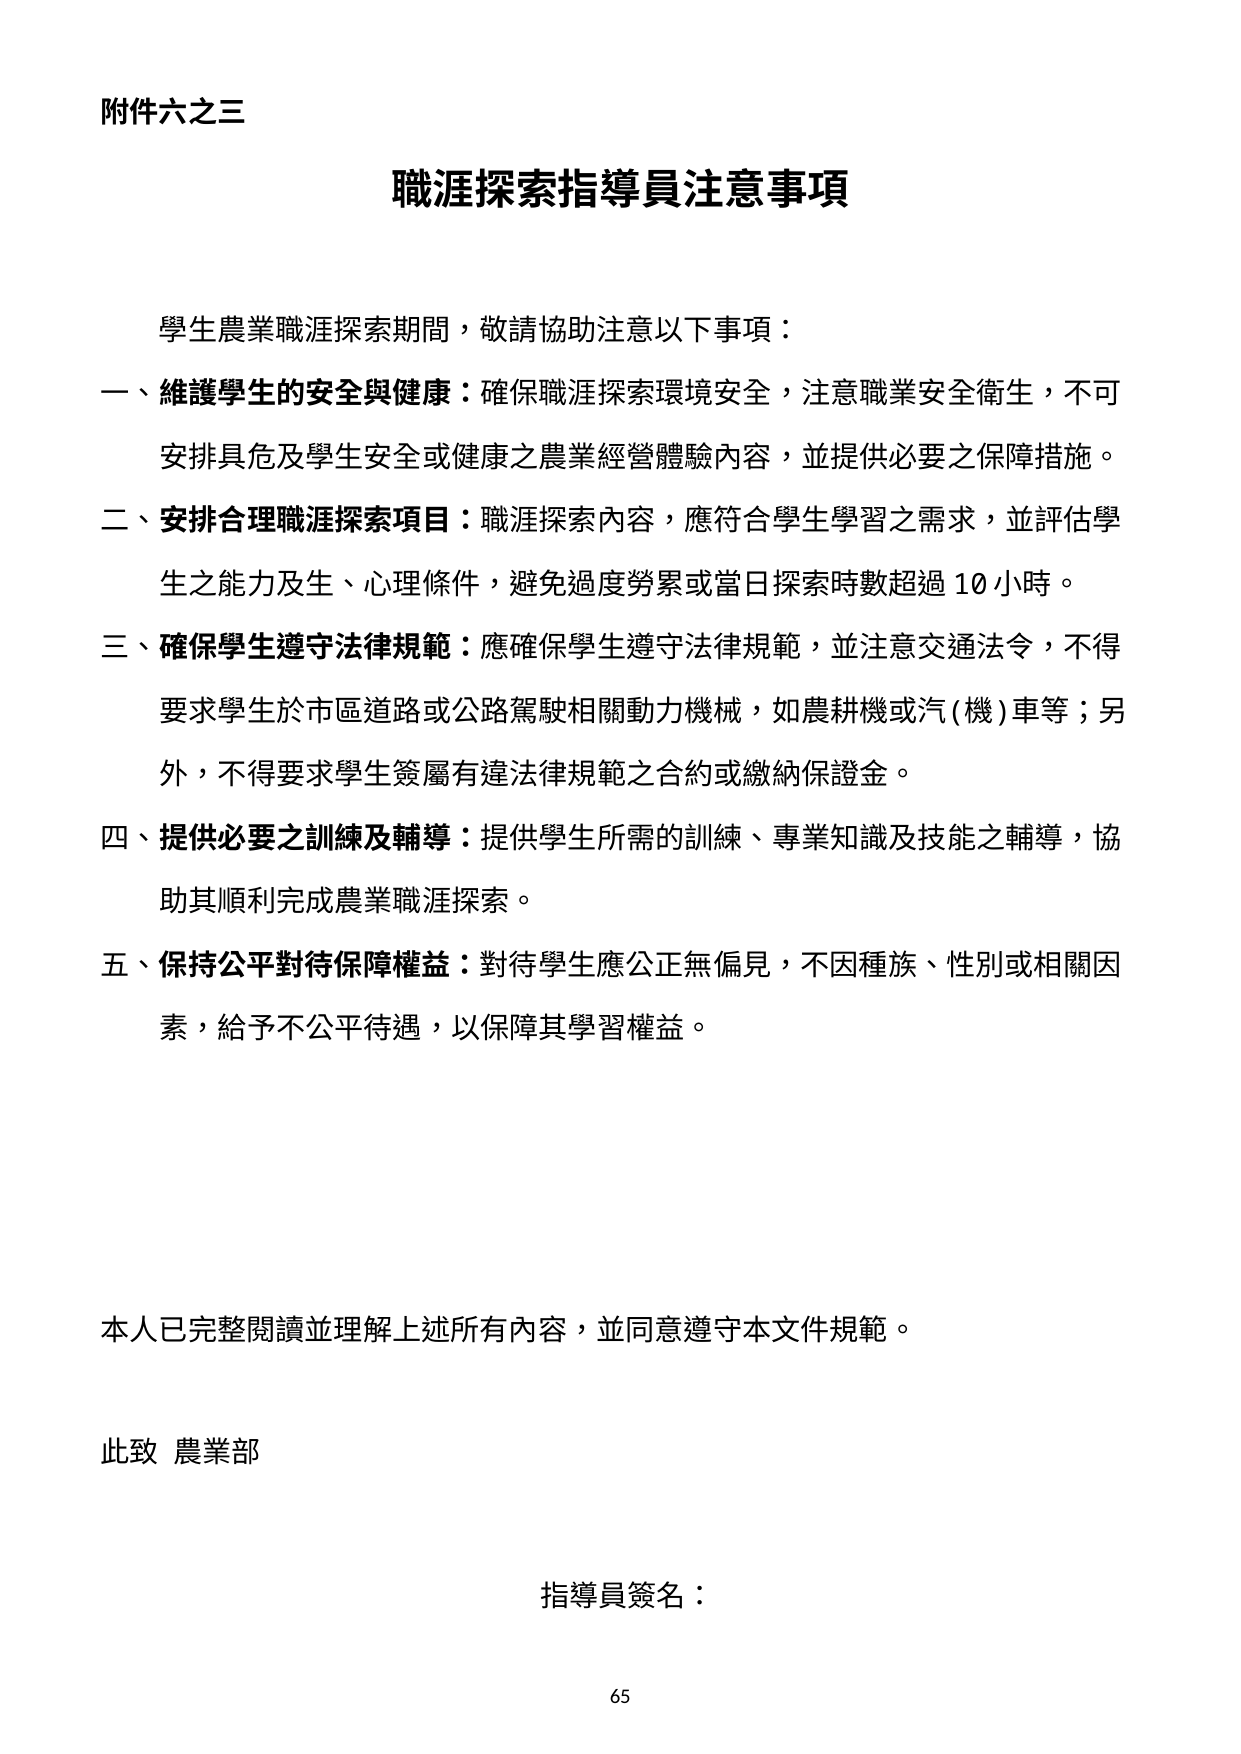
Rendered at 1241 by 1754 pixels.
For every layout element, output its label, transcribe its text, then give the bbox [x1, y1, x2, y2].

text 二、 安排合理職涯探索項目：職涯探索內容，應符合學生學習之需求，並評估學生之能力及生、心理條件，避免過度勞累或當日探索時數超過10小時。 [100, 497, 1140, 603]
text 一、 維護學生的安全與健康：確保職涯探索環境安全，注意職業安全衛生，不可安排具危及學生安全或健康之農業經營體驗內容，並提供必要之保障措施。 [100, 370, 1140, 476]
text 三、 確保學生遵守法律規範：應確保學生遵守法律規範，並注意交通法令，不得要求學生於市區道路或公路駕駛相關動力機械，如農耕機或汽(機)車等；另外，不得要求學生簽屬有違法律規範之合約或繳納保證金。 [100, 624, 1140, 793]
text 學生農業職涯探索期間，敬請協助注意以下事項： [100, 306, 1140, 348]
text 本人已完整閱讀並理解上述所有內容，並同意遵守本文件規範。 [100, 1306, 1140, 1348]
text 四、 提供必要之訓練及輔導：提供學生所需的訓練、專業知識及技能之輔導，協助其順利完成農業職涯探索。 [100, 814, 1140, 920]
text 指導員簽名： [150, 1552, 1140, 1614]
text 職涯探索指導員注意事項 [100, 156, 1140, 217]
text 此致 農業部 [100, 1429, 1140, 1471]
text 五、保持公平對待保障權益：對待學生應公正無偏見，不因種族、性別或相關因素，給予不公平待遇，以保障其學習權益。 [100, 941, 1140, 1047]
